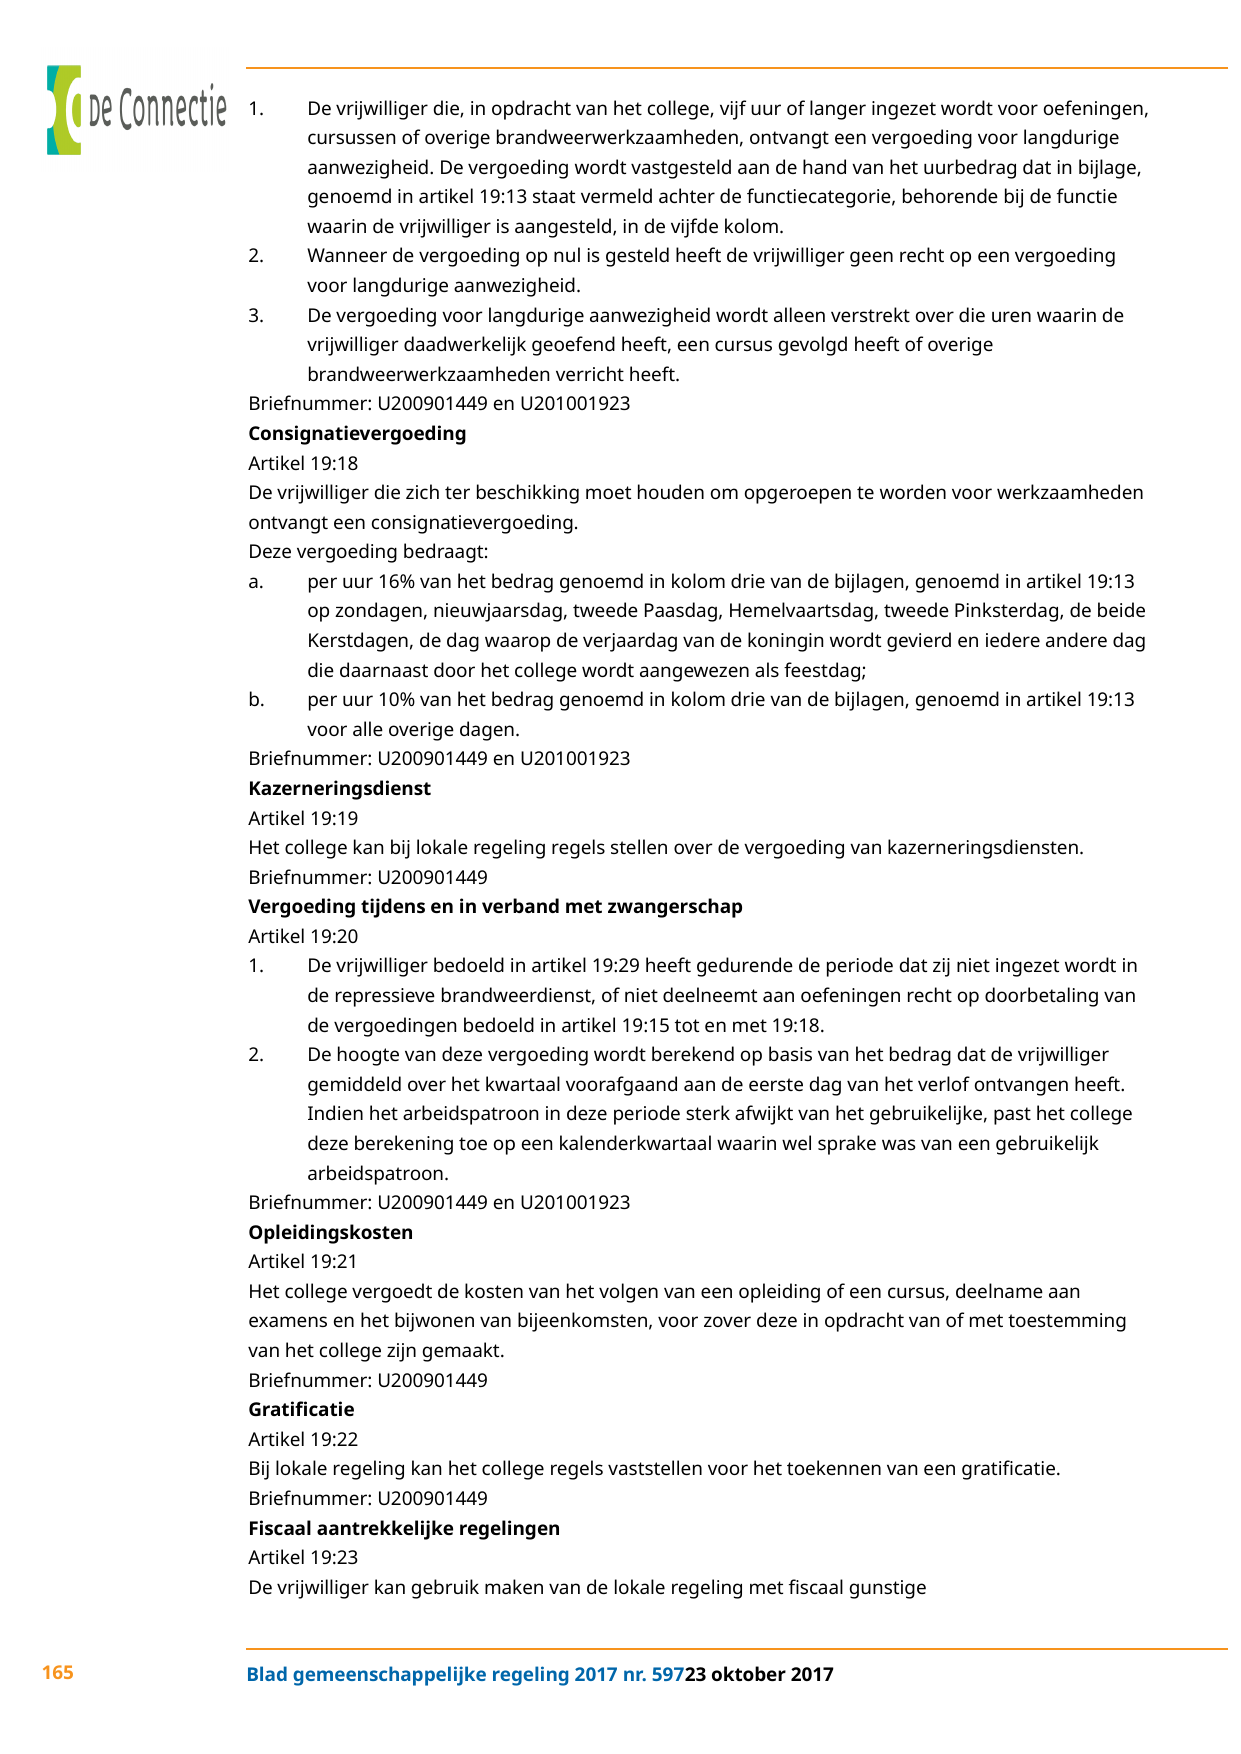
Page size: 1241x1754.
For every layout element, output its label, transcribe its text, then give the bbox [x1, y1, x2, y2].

text Het college kan bij lokale regeling regels stellen over de vergoeding van kazerneringsdiensten. [248, 834, 1152, 860]
text Briefnummer: U200901449 [248, 864, 1152, 890]
list De vrijwilliger die, in opdracht van het college, vijf uur of langer ingezet wordt voor oefeningen, cursussen of overige brandweerwerkzaamheden, ontvangt een vergoeding voor langdurige aanwezigheid. De vergoeding wordt vastgesteld aan de hand van het uurbedrag dat in bijlage, genoemd in artikel 19:13 staat vermeld achter de functiecategorie, behorende bij de functie waarin de vrijwilliger is aangesteld, in de vijfde kolom. [248, 95, 1152, 239]
text Briefnummer: U200901449 en U201001923 [248, 391, 1152, 416]
text Briefnummer: U200901449 en U201001923 [248, 1189, 1152, 1215]
text Briefnummer: U200901449 [248, 1367, 1152, 1393]
text Artikel 19:23 [248, 1544, 1152, 1570]
text Kazerneringsdienst [248, 775, 1152, 801]
text Briefnummer: U200901449 [248, 1485, 1152, 1511]
text Artikel 19:20 [248, 923, 1152, 949]
list Wanneer de vergoeding op nul is gesteld heeft de vrijwilliger geen recht op een vergoeding voor langdurige aanwezigheid. [248, 243, 1152, 298]
picture [41, 47, 231, 172]
text Briefnummer: U200901449 en U201001923 [248, 746, 1152, 771]
text Artikel 19:22 [248, 1426, 1152, 1452]
text Artikel 19:19 [248, 805, 1152, 831]
text Opleidingskosten [248, 1219, 1152, 1245]
text Artikel 19:18 [248, 450, 1152, 476]
text Artikel 19:21 [248, 1248, 1152, 1274]
text Deze vergoeding bedraagt: [248, 538, 1152, 564]
text Consignatievergoeding [248, 420, 1152, 446]
text Bij lokale regeling kan het college regels vaststellen voor het toekennen van een gratificatie. [248, 1456, 1152, 1481]
list De vergoeding voor langdurige aanwezigheid wordt alleen verstrekt over die uren waarin de vrijwilliger daadwerkelijk geoefend heeft, een cursus gevolgd heeft of overige brandweerwerkzaamheden verricht heeft. [248, 302, 1152, 387]
list De hoogte van deze vergoeding wordt berekend op basis van het bedrag dat de vrijwilliger gemiddeld over het kwartaal voorafgaand aan de eerste dag van het verlof ontvangen heeft. Indien het arbeidspatroon in deze periode sterk afwijkt van het gebruikelijke, past het college deze berekening toe op een kalenderkwartaal waarin wel sprake was van een gebruikelijk arbeidspatroon. [248, 1041, 1152, 1186]
text Het college vergoedt de kosten van het volgen van een opleiding of een cursus, deelname aan examens en het bijwonen van bijeenkomsten, voor zover deze in opdracht van of met toestemming van het college zijn gemaakt. [248, 1278, 1152, 1363]
text De vrijwilliger die zich ter beschikking moet houden om opgeroepen te worden voor werkzaamheden ontvangt een consignatievergoeding. [248, 479, 1152, 535]
list De vrijwilliger bedoeld in artikel 19:29 heeft gedurende de periode dat zij niet ingezet wordt in de repressieve brandweerdienst, of niet deelneemt aan oefeningen recht op doorbetaling van de vergoedingen bedoeld in artikel 19:15 tot en met 19:18. [248, 953, 1152, 1038]
list per uur 16% van het bedrag genoemd in kolom drie van de bijlagen, genoemd in artikel 19:13 op zondagen, nieuwjaarsdag, tweede Paasdag, Hemelvaartsdag, tweede Pinksterdag, de beide Kerstdagen, de dag waarop de verjaardag van de koningin wordt gevierd en iedere andere dag die daarnaast door het college wordt aangewezen als feestdag; [248, 568, 1152, 683]
list per uur 10% van het bedrag genoemd in kolom drie van de bijlagen, genoemd in artikel 19:13 voor alle overige dagen. [248, 686, 1152, 742]
text Vergoeding tijdens en in verband met zwangerschap [248, 893, 1152, 919]
text Fiscaal aantrekkelijke regelingen [248, 1515, 1152, 1541]
text De vrijwilliger kan gebruik maken van de lokale regeling met fiscaal gunstige [248, 1574, 1152, 1600]
text Gratificatie [248, 1396, 1152, 1422]
